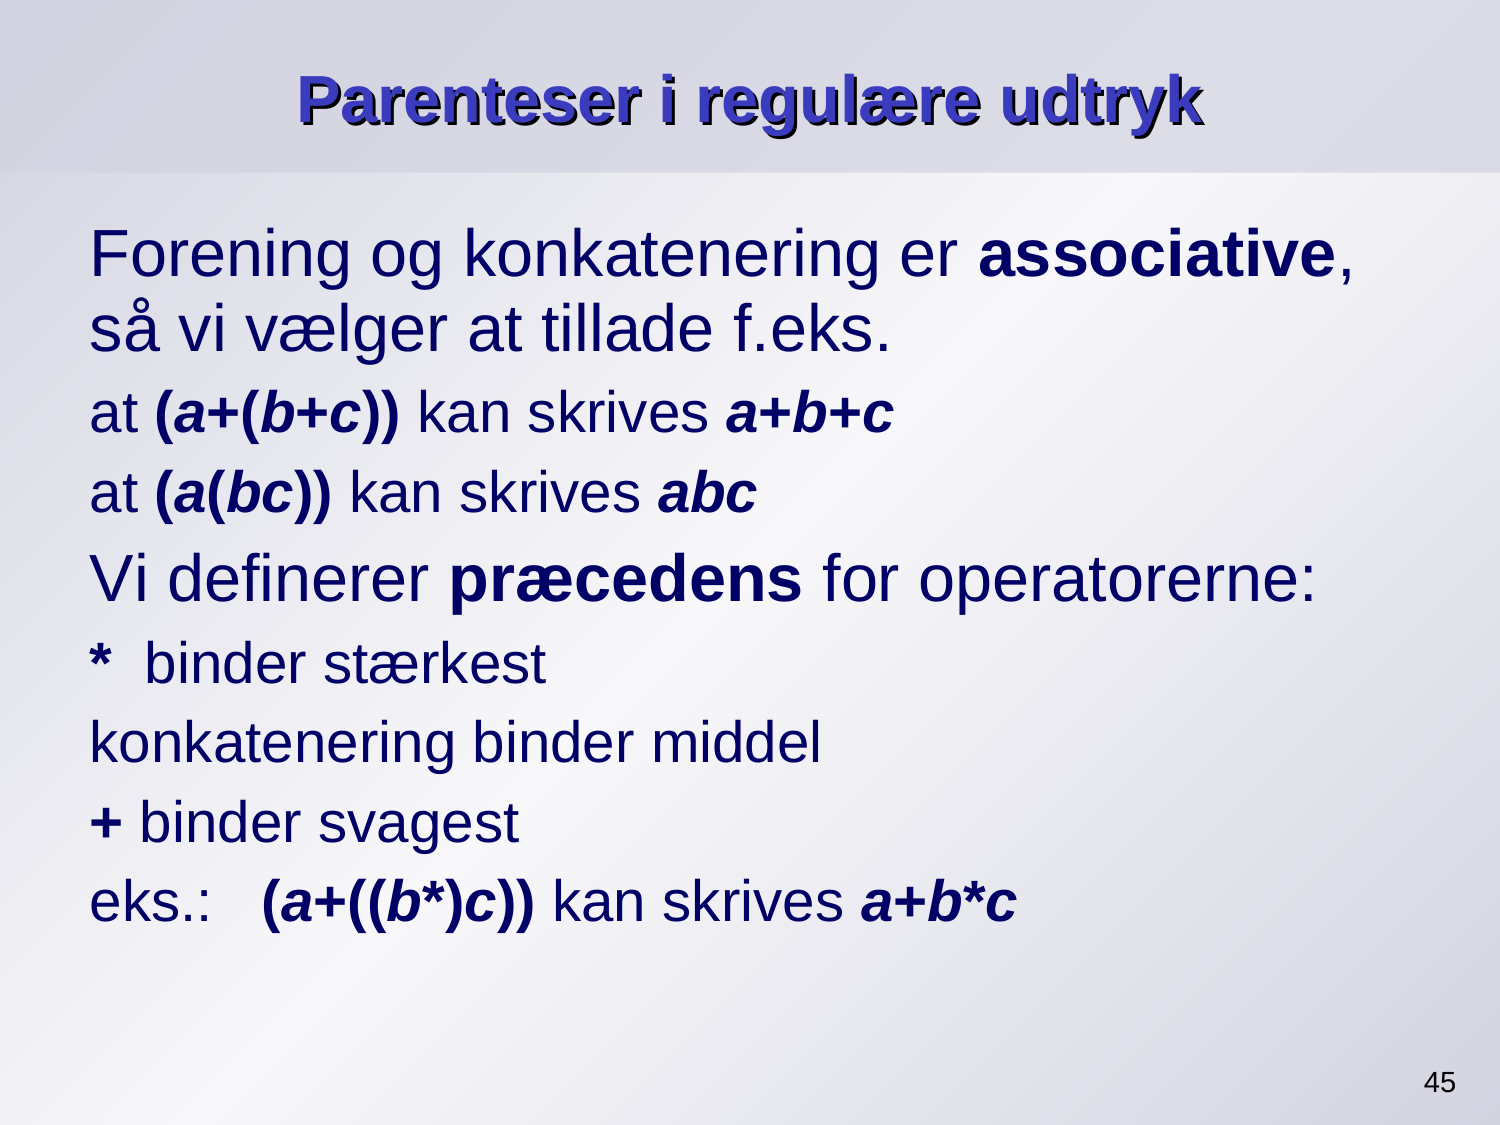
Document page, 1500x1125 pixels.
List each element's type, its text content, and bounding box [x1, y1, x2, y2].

title Parenteser i regulære udtryk [75, 24, 1426, 174]
list Forening og konkatenering er associative, så vi vælger at tillade f.eks. at (a+(b+c)) kan skrives a+b+c at (a(bc)) kan skrives abc Vi definerer præcedens for operatorerne: * binder stærkest konkatenering binder middel + binder svagest eks.: (a+((b*)c)) kan skrives a+b*c [74, 208, 1459, 1048]
